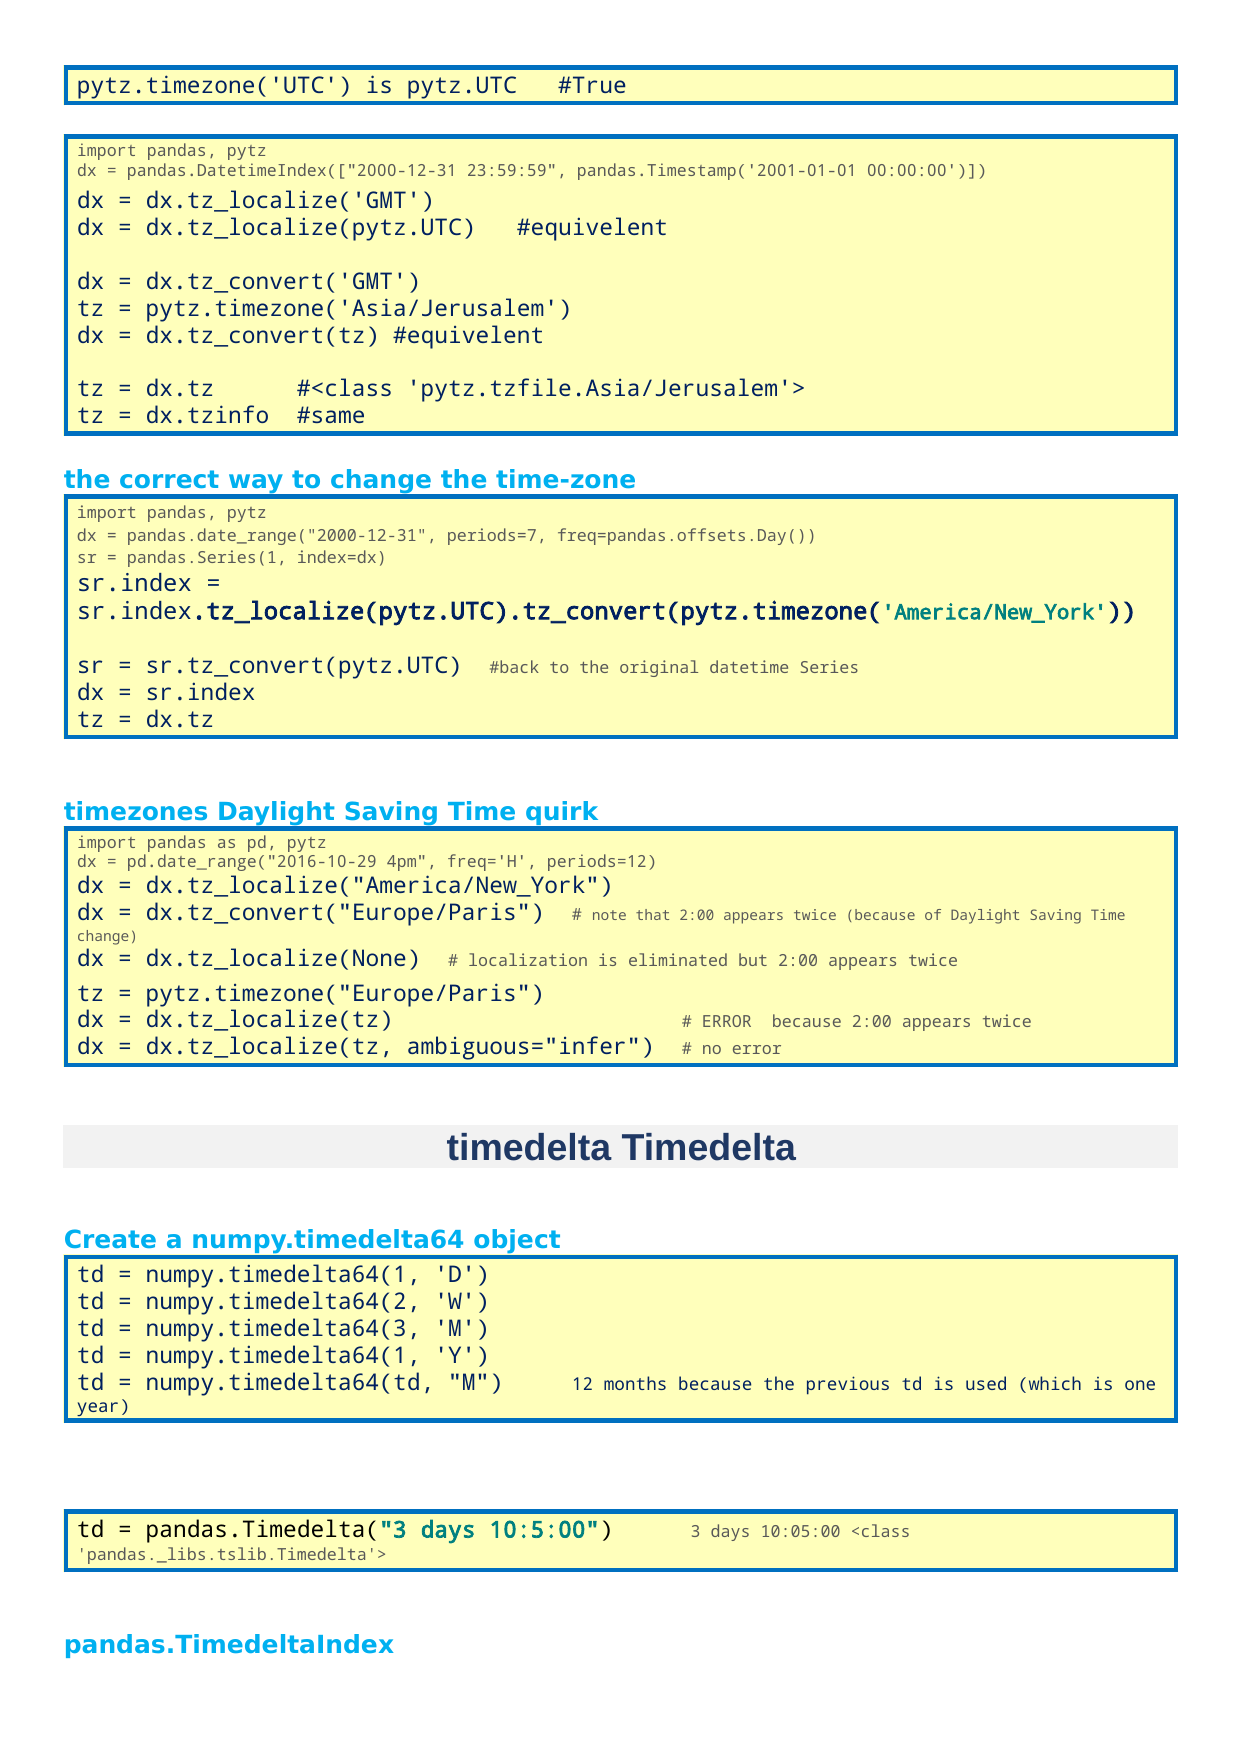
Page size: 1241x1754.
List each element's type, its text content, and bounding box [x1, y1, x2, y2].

text import pandas as pd, pytz [68, 831, 1174, 846]
text dx = dx.tz_localize(tz) # ERROR because 2:00 appears twice [68, 1000, 1174, 1027]
text dx = dx.tz_convert(tz) #equivelent [68, 315, 1174, 342]
text sr = sr.tz_convert(pytz.UTC) #back to the original datetime Series [68, 645, 1174, 672]
text dx = dx.tz_localize(pytz.UTC) #equivelent [68, 207, 1174, 234]
text td = numpy.timedelta64(1, 'D') [68, 1259, 1174, 1281]
text pytz.timezone('UTC') is pytz.UTC #True [68, 70, 1174, 101]
text tz = dx.tzinfo #same [68, 396, 1174, 431]
text tz = dx.tz #<class 'pytz.tzfile.Asia/Jerusalem'> [68, 369, 1174, 396]
text dx = dx.tz_localize("America/New_York") [68, 865, 1174, 892]
title Create a numpy.timedelta64 object [63, 1225, 1178, 1254]
text td = numpy.timedelta64(1, 'Y') [68, 1335, 1174, 1362]
text dx = dx.tz_convert("Europe/Paris") # note that 2:00 appears twice (because of Daylight Saving Time change) [68, 892, 1174, 939]
text dx = dx.tz_localize(None) # localization is eliminated but 2:00 appears twice [68, 939, 1174, 966]
text tz = pytz.timezone('Asia/Jerusalem') [68, 288, 1174, 315]
title timezones Daylight Saving Time quirk [63, 797, 1178, 826]
text dx = dx.tz_convert('GMT') [68, 261, 1174, 288]
title pandas.TimedeltaIndex [63, 1630, 1178, 1659]
text dx = pd.date_range("2016-10-29 4pm", freq='H', periods=12) [68, 846, 1174, 865]
text import pandas, pytz dx = pandas.date_range("2000-12-31", periods=7, freq=pandas.offsets.Day()) sr = pandas.Series(1, index=dx) sr.index = sr.index.tz_localize(pytz.UTC).tz_convert(pytz.timezone('America/New_York')) [68, 499, 1174, 618]
text tz = pytz.timezone("Europe/Paris") [68, 973, 1174, 1000]
subtitle timedelta Timedelta [63, 1125, 1178, 1168]
text tz = dx.tz [68, 699, 1174, 735]
text dx = dx.tz_localize('GMT') [68, 181, 1174, 207]
text td = numpy.timedelta64(2, 'W') [68, 1281, 1174, 1308]
text dx = pandas.DatetimeIndex(["2000-12-31 23:59:59", pandas.Timestamp('2001-01-01 00:00:00')]) [68, 154, 1174, 173]
title the correct way to change the time-zone [63, 465, 1178, 494]
text dx = sr.index [68, 672, 1174, 699]
text td = numpy.timedelta64(3, 'M') [68, 1308, 1174, 1335]
text td = numpy.timedelta64(td, "M") 12 months because the previous td is used (which is one year) [68, 1362, 1174, 1418]
text import pandas, pytz [68, 139, 1174, 154]
text td = pandas.Timedelta("3 days 10:5:00") 3 days 10:05:00 <class 'pandas._libs.tslib.Timedelta'> [68, 1514, 1174, 1568]
text dx = dx.tz_localize(tz, ambiguous="infer") # no error [68, 1027, 1174, 1063]
